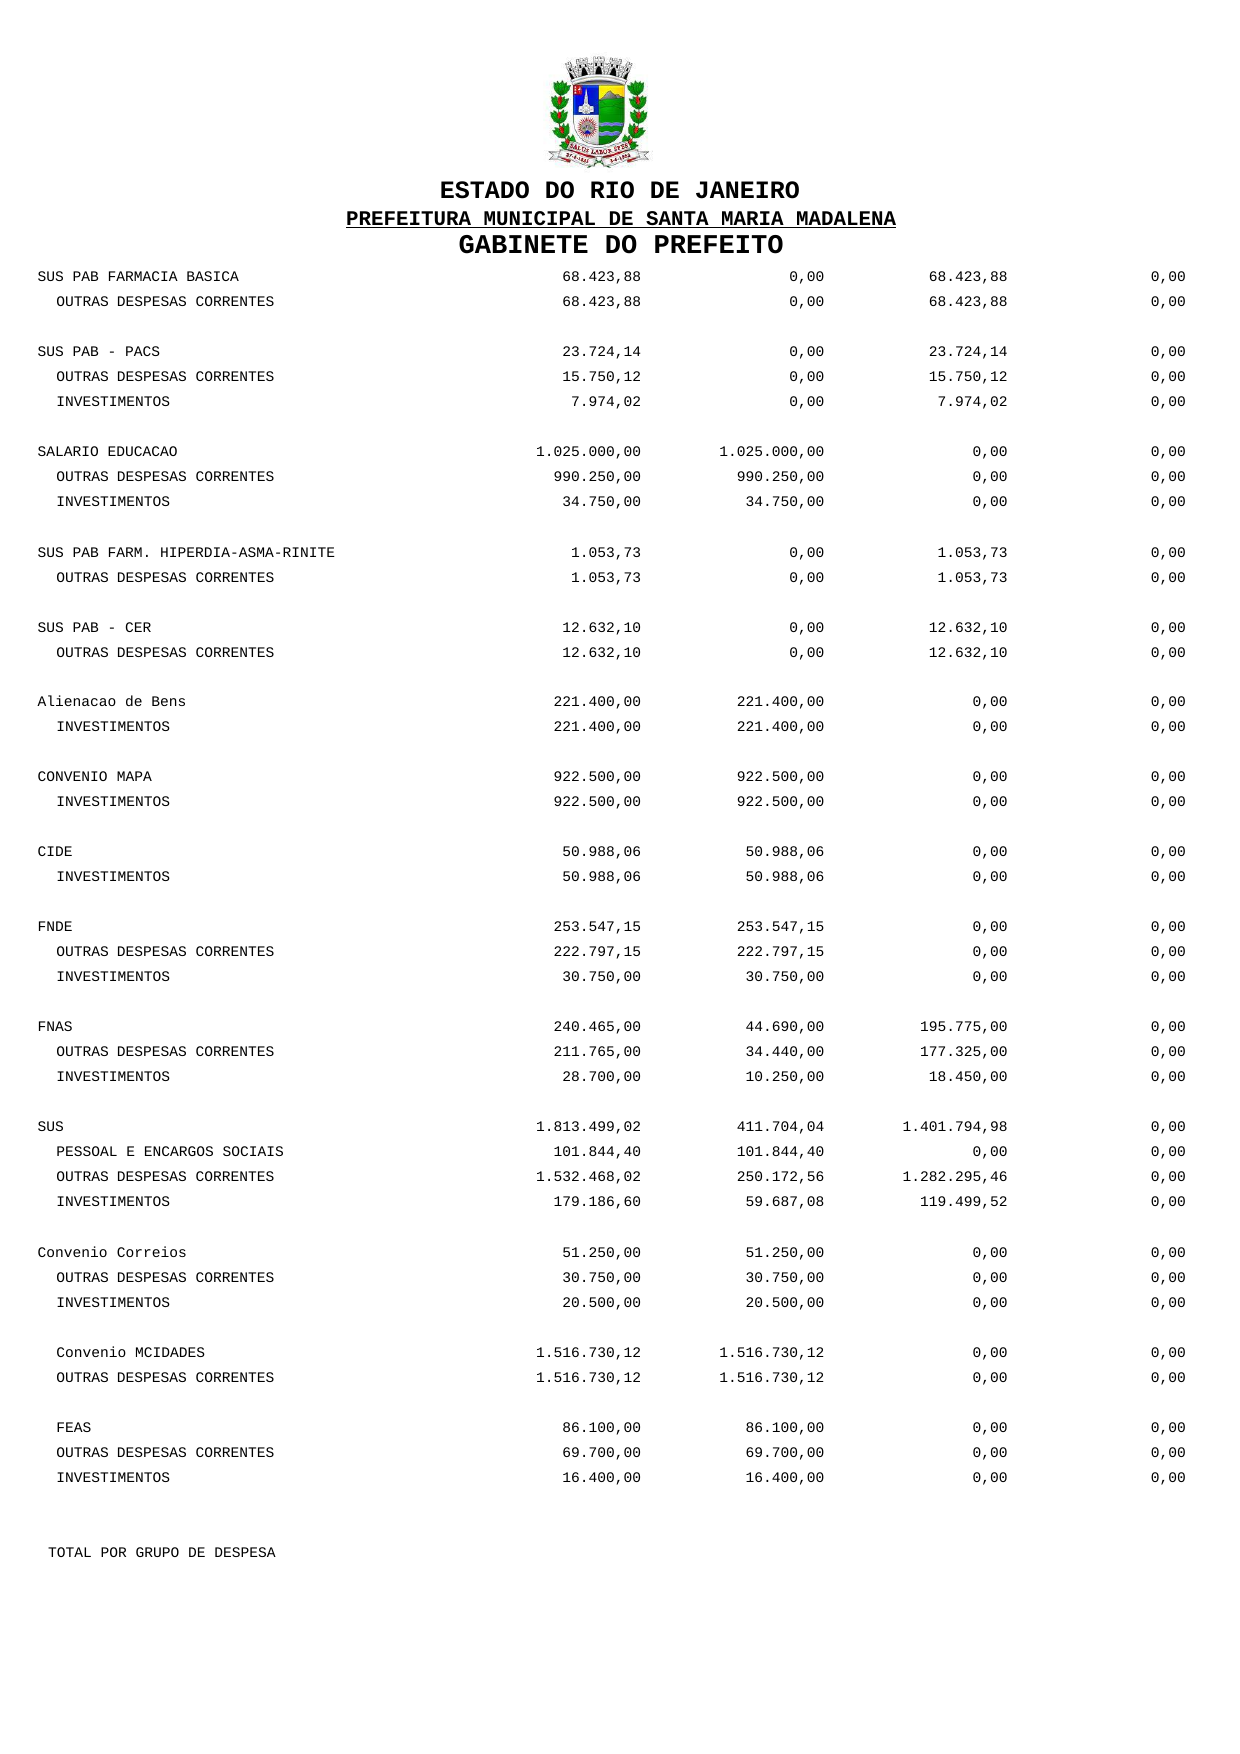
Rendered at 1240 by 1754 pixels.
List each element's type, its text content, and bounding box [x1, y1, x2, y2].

table_cell 0,00 [856, 485, 1075, 510]
table_cell OUTRAS [38, 635, 112, 660]
table_cell INVESTIMENTOS [38, 485, 431, 510]
table_cell INVESTIMENTOS [38, 1285, 431, 1310]
table_cell 0,00 [1075, 1135, 1185, 1160]
table_cell OUTRAS [38, 360, 112, 385]
table_cell 0,00 [856, 1210, 1075, 1260]
table_cell 0,00 [856, 1260, 1075, 1285]
table_cell 12.632,10 [431, 585, 673, 635]
text PREFEITURA MUNICIPAL DE SANTA MARIA MADALENA [346, 206, 1185, 230]
table_cell 0,00 [673, 385, 856, 410]
table_cell 7.974,02 [431, 385, 673, 410]
table_cell 0,00 [856, 735, 1075, 785]
table_header SUS PAB FARMACIA BASICA [38, 269, 431, 285]
table_cell Convenio [38, 1210, 112, 1260]
table_cell PESSOAL E ENCARGOS SOCIAIS [38, 1135, 431, 1160]
table_cell 12.632,10 [431, 635, 673, 660]
table_cell 69.700,00 [673, 1435, 856, 1460]
table_cell 50.988,06 [673, 860, 856, 885]
table_cell DESPESAS CORRENTES [113, 285, 431, 310]
text ESTADO DO RIO DE JANEIRO [439, 178, 1185, 206]
table_cell FEAS [38, 1385, 112, 1435]
table_cell DESPESAS CORRENTES [113, 460, 431, 485]
table_cell 86.100,00 [431, 1385, 673, 1435]
table_cell 16.400,00 [431, 1460, 673, 1485]
table_cell DESPESAS CORRENTES [113, 360, 431, 385]
table_cell 0,00 [1075, 860, 1185, 885]
table_cell 922.500,00 [431, 785, 673, 810]
table_cell 0,00 [1075, 1360, 1185, 1385]
table_cell 0,00 [673, 360, 856, 385]
table_cell 922.500,00 [673, 735, 856, 785]
table_header 68.423,88 [431, 269, 673, 285]
table_cell 211.765,00 [431, 1035, 673, 1060]
table_cell 0,00 [1075, 710, 1185, 735]
table_cell 250.172,56 [673, 1160, 856, 1185]
table_cell 0,00 [1075, 1210, 1185, 1260]
table_cell 0,00 [673, 635, 856, 660]
table_cell [113, 810, 431, 860]
table_cell 30.750,00 [431, 1260, 673, 1285]
table_cell 7.974,02 [856, 385, 1075, 410]
table_cell 0,00 [1075, 1385, 1185, 1435]
table_cell 0,00 [856, 460, 1075, 485]
table_cell 69.700,00 [431, 1435, 673, 1460]
table_cell DESPESAS CORRENTES [113, 1435, 431, 1460]
table_cell 0,00 [1075, 1310, 1185, 1360]
table_cell 0,00 [673, 585, 856, 635]
table_cell 0,00 [1075, 1460, 1185, 1485]
table_cell DESPESAS CORRENTES [113, 1260, 431, 1285]
table_cell 50.988,06 [673, 810, 856, 860]
table_cell 0,00 [673, 510, 856, 560]
table_cell 1.053,73 [431, 560, 673, 585]
table_cell 34.440,00 [673, 1035, 856, 1060]
table_cell 0,00 [1075, 735, 1185, 785]
table_cell 0,00 [673, 310, 856, 360]
table_cell Alienacao de Bens [38, 660, 431, 710]
table_cell SUS [38, 1085, 112, 1135]
table_cell 0,00 [1075, 560, 1185, 585]
table_cell OUTRAS [38, 285, 112, 310]
table_cell 0,00 [673, 285, 856, 310]
table_cell [113, 1085, 431, 1135]
table_cell 1.516.730,12 [431, 1360, 673, 1385]
table_cell 18.450,00 [856, 1060, 1075, 1085]
table_cell DESPESAS CORRENTES [113, 935, 431, 960]
table_cell 1.025.000,00 [431, 410, 673, 460]
table_cell Convenio MCIDADES [38, 1310, 431, 1360]
table_cell 0,00 [1075, 510, 1185, 560]
table_cell 0,00 [856, 1360, 1075, 1385]
table_cell 16.400,00 [673, 1460, 856, 1485]
table_cell 177.325,00 [856, 1035, 1075, 1060]
table_cell 0,00 [1075, 410, 1185, 460]
table_header 0,00 [1075, 269, 1185, 285]
table_cell 0,00 [1075, 985, 1185, 1035]
table_cell SUS PAB FARM. HIPERDIA-ASMA-RINITE [38, 510, 431, 560]
table_cell INVESTIMENTOS [38, 1460, 431, 1485]
table_cell INVESTIMENTOS [38, 860, 431, 885]
table_cell 195.775,00 [856, 985, 1075, 1035]
table_cell 30.750,00 [431, 960, 673, 985]
table_cell CONVENIO [38, 735, 112, 785]
table_cell DESPESAS CORRENTES [113, 1160, 431, 1185]
table_header 0,00 [673, 269, 856, 285]
table_cell 253.547,15 [431, 885, 673, 935]
text GABINETE DO PREFEITO [458, 230, 1185, 260]
table_cell 20.500,00 [673, 1285, 856, 1310]
table_cell 1.282.295,46 [856, 1160, 1075, 1185]
table_cell 0,00 [1075, 1285, 1185, 1310]
table_cell 34.750,00 [673, 485, 856, 510]
table_cell 0,00 [1075, 785, 1185, 810]
table_cell 15.750,12 [856, 360, 1075, 385]
table_cell 0,00 [856, 1135, 1075, 1160]
table_cell 0,00 [856, 660, 1075, 710]
table_cell 922.500,00 [673, 785, 856, 810]
table_cell 0,00 [1075, 660, 1185, 710]
table_cell 0,00 [1075, 585, 1185, 635]
table_cell 1.532.468,02 [431, 1160, 673, 1185]
table_cell [113, 885, 431, 935]
table_cell 15.750,12 [431, 360, 673, 385]
table_cell 0,00 [856, 1310, 1075, 1360]
table_cell 0,00 [856, 885, 1075, 935]
table_cell 0,00 [1075, 310, 1185, 360]
table_cell OUTRAS [38, 1260, 112, 1285]
table_cell OUTRAS [38, 1160, 112, 1185]
table_cell MAPA [113, 735, 431, 785]
table_cell 51.250,00 [673, 1210, 856, 1260]
table_cell 12.632,10 [856, 585, 1075, 635]
table_cell [113, 985, 431, 1035]
table_cell 0,00 [1075, 285, 1185, 310]
table_cell 0,00 [1075, 810, 1185, 860]
table_cell 0,00 [1075, 1035, 1185, 1060]
table_cell 1.813.499,02 [431, 1085, 673, 1135]
table_cell 0,00 [1075, 485, 1185, 510]
table_cell 0,00 [1075, 1435, 1185, 1460]
table_cell 0,00 [856, 785, 1075, 810]
table_cell 221.400,00 [673, 710, 856, 735]
table_cell 1.401.794,98 [856, 1085, 1075, 1135]
table_cell 0,00 [1075, 935, 1185, 960]
table_cell 1.053,73 [856, 560, 1075, 585]
table_cell 0,00 [1075, 1185, 1185, 1210]
table_cell 50.988,06 [431, 810, 673, 860]
table_cell 922.500,00 [431, 735, 673, 785]
table_cell 179.186,60 [431, 1185, 673, 1210]
table_cell DESPESAS CORRENTES [113, 635, 431, 660]
table_cell 34.750,00 [431, 485, 673, 510]
table_cell 1.516.730,12 [673, 1310, 856, 1360]
table_cell SUS PAB - CER [38, 585, 431, 635]
table_cell 240.465,00 [431, 985, 673, 1035]
table_cell OUTRAS [38, 560, 112, 585]
table_cell 0,00 [673, 560, 856, 585]
table_cell 101.844,40 [431, 1135, 673, 1160]
table_cell OUTRAS [38, 1035, 112, 1060]
table_cell 86.100,00 [673, 1385, 856, 1435]
table_cell 1.516.730,12 [431, 1310, 673, 1360]
table_cell DESPESAS CORRENTES [113, 560, 431, 585]
table_cell INVESTIMENTOS [38, 385, 431, 410]
table_cell OUTRAS [38, 1435, 112, 1460]
table_cell 0,00 [856, 1385, 1075, 1435]
table_cell [113, 1385, 431, 1435]
table_cell INVESTIMENTOS [38, 1185, 431, 1210]
table_cell 30.750,00 [673, 1260, 856, 1285]
table_cell 0,00 [1075, 885, 1185, 935]
table_cell 0,00 [856, 1285, 1075, 1310]
table_cell 0,00 [1075, 360, 1185, 385]
table_cell 222.797,15 [673, 935, 856, 960]
table_cell 0,00 [856, 1460, 1075, 1485]
table_cell 0,00 [856, 710, 1075, 735]
table_cell INVESTIMENTOS [38, 960, 431, 985]
table_cell 0,00 [1075, 460, 1185, 485]
table_cell 0,00 [856, 860, 1075, 885]
table_cell FNDE [38, 885, 112, 935]
table_cell 0,00 [1075, 1060, 1185, 1085]
table_cell 12.632,10 [856, 635, 1075, 660]
table_cell OUTRAS [38, 935, 112, 960]
table_cell 990.250,00 [431, 460, 673, 485]
table_cell 0,00 [1075, 385, 1185, 410]
table_cell 68.423,88 [856, 285, 1075, 310]
table_cell FNAS [38, 985, 112, 1035]
table_cell 0,00 [1075, 1085, 1185, 1135]
table_cell 101.844,40 [673, 1135, 856, 1160]
table_cell 253.547,15 [673, 885, 856, 935]
table_header 68.423,88 [856, 269, 1075, 285]
table_cell DESPESAS CORRENTES [113, 1360, 431, 1385]
table_cell 0,00 [856, 410, 1075, 460]
table_cell 23.724,14 [431, 310, 673, 360]
table_cell 119.499,52 [856, 1185, 1075, 1210]
table_cell 221.400,00 [673, 660, 856, 710]
table_cell 28.700,00 [431, 1060, 673, 1085]
table_cell 50.988,06 [431, 860, 673, 885]
table_cell INVESTIMENTOS [38, 785, 431, 810]
table_cell 68.423,88 [431, 285, 673, 310]
table_cell 10.250,00 [673, 1060, 856, 1085]
table_cell 23.724,14 [856, 310, 1075, 360]
table_cell SALARIO EDUCACAO [38, 410, 431, 460]
table_cell SUS PAB - PACS [38, 310, 431, 360]
table_cell INVESTIMENTOS [38, 710, 431, 735]
table_cell 30.750,00 [673, 960, 856, 985]
text TOTAL POR GRUPO DE DESPESA [48, 1544, 1185, 1560]
table_cell 0,00 [1075, 635, 1185, 660]
table_cell 222.797,15 [431, 935, 673, 960]
table_cell OUTRAS [38, 460, 112, 485]
table_cell OUTRAS [38, 1360, 112, 1385]
table_cell 1.053,73 [431, 510, 673, 560]
table_cell 20.500,00 [431, 1285, 673, 1310]
table_cell 59.687,08 [673, 1185, 856, 1210]
table_cell 0,00 [1075, 960, 1185, 985]
table_cell CIDE [38, 810, 112, 860]
table_cell 411.704,04 [673, 1085, 856, 1135]
table_cell 0,00 [1075, 1260, 1185, 1285]
table_cell 1.025.000,00 [673, 410, 856, 460]
table_cell Correios [113, 1210, 431, 1260]
table_cell 990.250,00 [673, 460, 856, 485]
table_cell 221.400,00 [431, 710, 673, 735]
table_cell 0,00 [856, 1435, 1075, 1460]
table_cell 221.400,00 [431, 660, 673, 710]
table_cell 44.690,00 [673, 985, 856, 1035]
table_cell 0,00 [856, 960, 1075, 985]
table_cell 0,00 [1075, 1160, 1185, 1185]
table_cell INVESTIMENTOS [38, 1060, 431, 1085]
table_cell DESPESAS CORRENTES [113, 1035, 431, 1060]
table_cell 1.053,73 [856, 510, 1075, 560]
table_cell 0,00 [856, 935, 1075, 960]
table_cell 1.516.730,12 [673, 1360, 856, 1385]
table_cell 0,00 [856, 810, 1075, 860]
table_cell 51.250,00 [431, 1210, 673, 1260]
